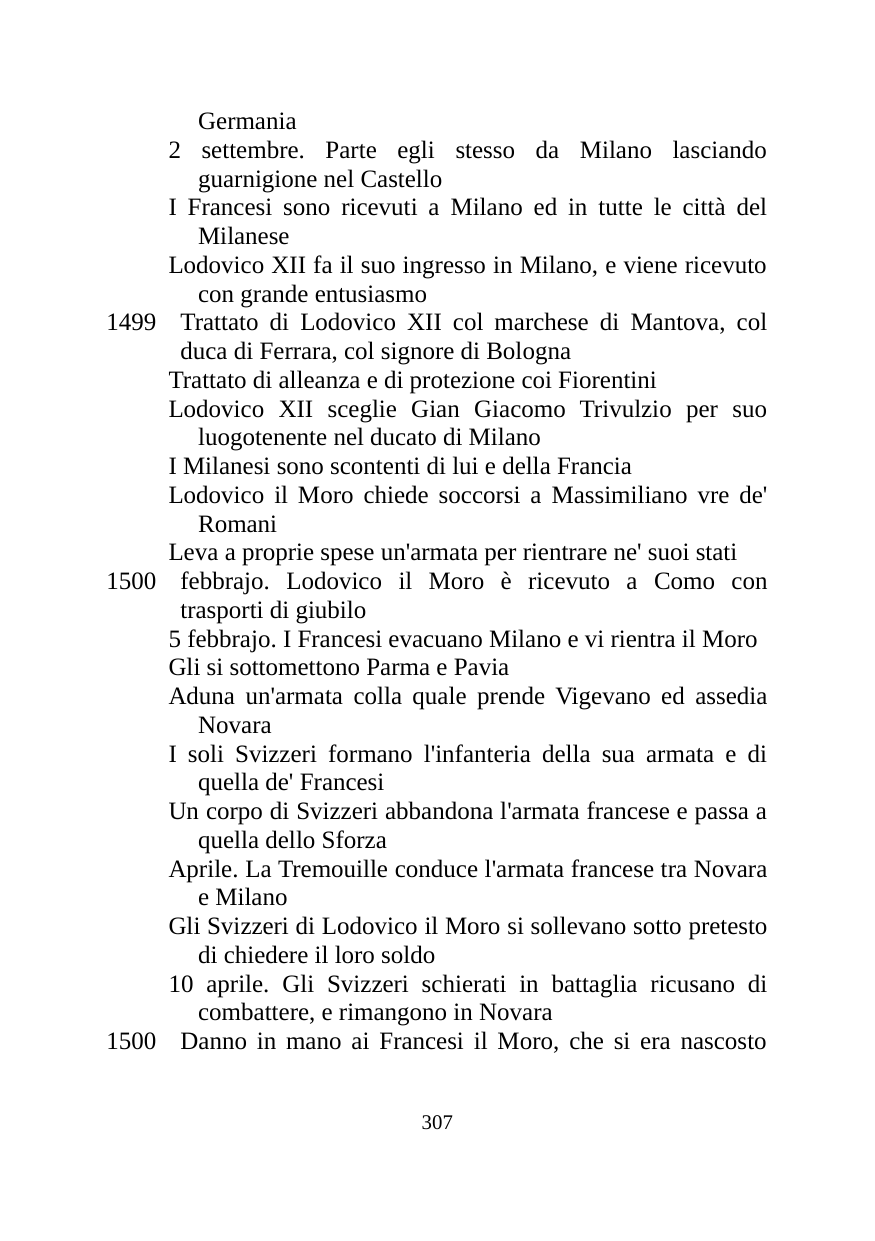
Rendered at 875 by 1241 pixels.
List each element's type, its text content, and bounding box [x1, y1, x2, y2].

text Leva a proprie spese un'armata per rientrare ne' suoi stati [168, 537, 768, 566]
text Un corpo di Svizzeri abbandona l'armata francese e passa a quella dello Sforza [168, 796, 768, 854]
text Gli Svizzeri di Lodovico il Moro si sollevano sotto pretesto di chiedere il loro soldo [168, 911, 768, 969]
text I Francesi sono ricevuti a Milano ed in tutte le città del Milanese [168, 192, 768, 250]
text I soli Svizzeri formano l'infanteria della sua armata e di quella de' Francesi [168, 739, 768, 796]
text 1500 Danno in mano ai Francesi il Moro, che si era nascosto [106, 1026, 768, 1055]
text Aduna un'armata colla quale prende Vigevano ed assedia Novara [168, 681, 768, 739]
text Germania [168, 106, 768, 135]
text Lodovico XII sceglie Gian Giacomo Trivulzio per suo luogotenente nel ducato di Milano [168, 394, 768, 451]
text 5 febbrajo. I Francesi evacuano Milano e vi rientra il Moro [168, 624, 768, 652]
text I Milanesi sono scontenti di lui e della Francia [168, 451, 768, 480]
text Lodovico XII fa il suo ingresso in Milano, e viene ricevuto con grande entusiasmo [168, 250, 768, 307]
text Aprile. La Tremouille conduce l'armata francese tra Novara e Milano [168, 854, 768, 911]
text Gli si sottomettono Parma e Pavia [168, 652, 768, 681]
text Trattato di alleanza e di protezione coi Fiorentini [168, 365, 768, 394]
text 10 aprile. Gli Svizzeri schierati in battaglia ricusano di combattere, e rimangono in Novara [168, 969, 768, 1026]
text 1499 Trattato di Lodovico XII col marchese di Mantova, col duca di Ferrara, col signore di Bologna [106, 307, 768, 365]
text 2 settembre. Parte egli stesso da Milano lasciando guarnigione nel Castello [168, 135, 768, 192]
text 1500 febbrajo. Lodovico il Moro è ricevuto a Como con trasporti di giubilo [106, 566, 768, 624]
text Lodovico il Moro chiede soccorsi a Massimiliano vre de' Romani [168, 480, 768, 537]
